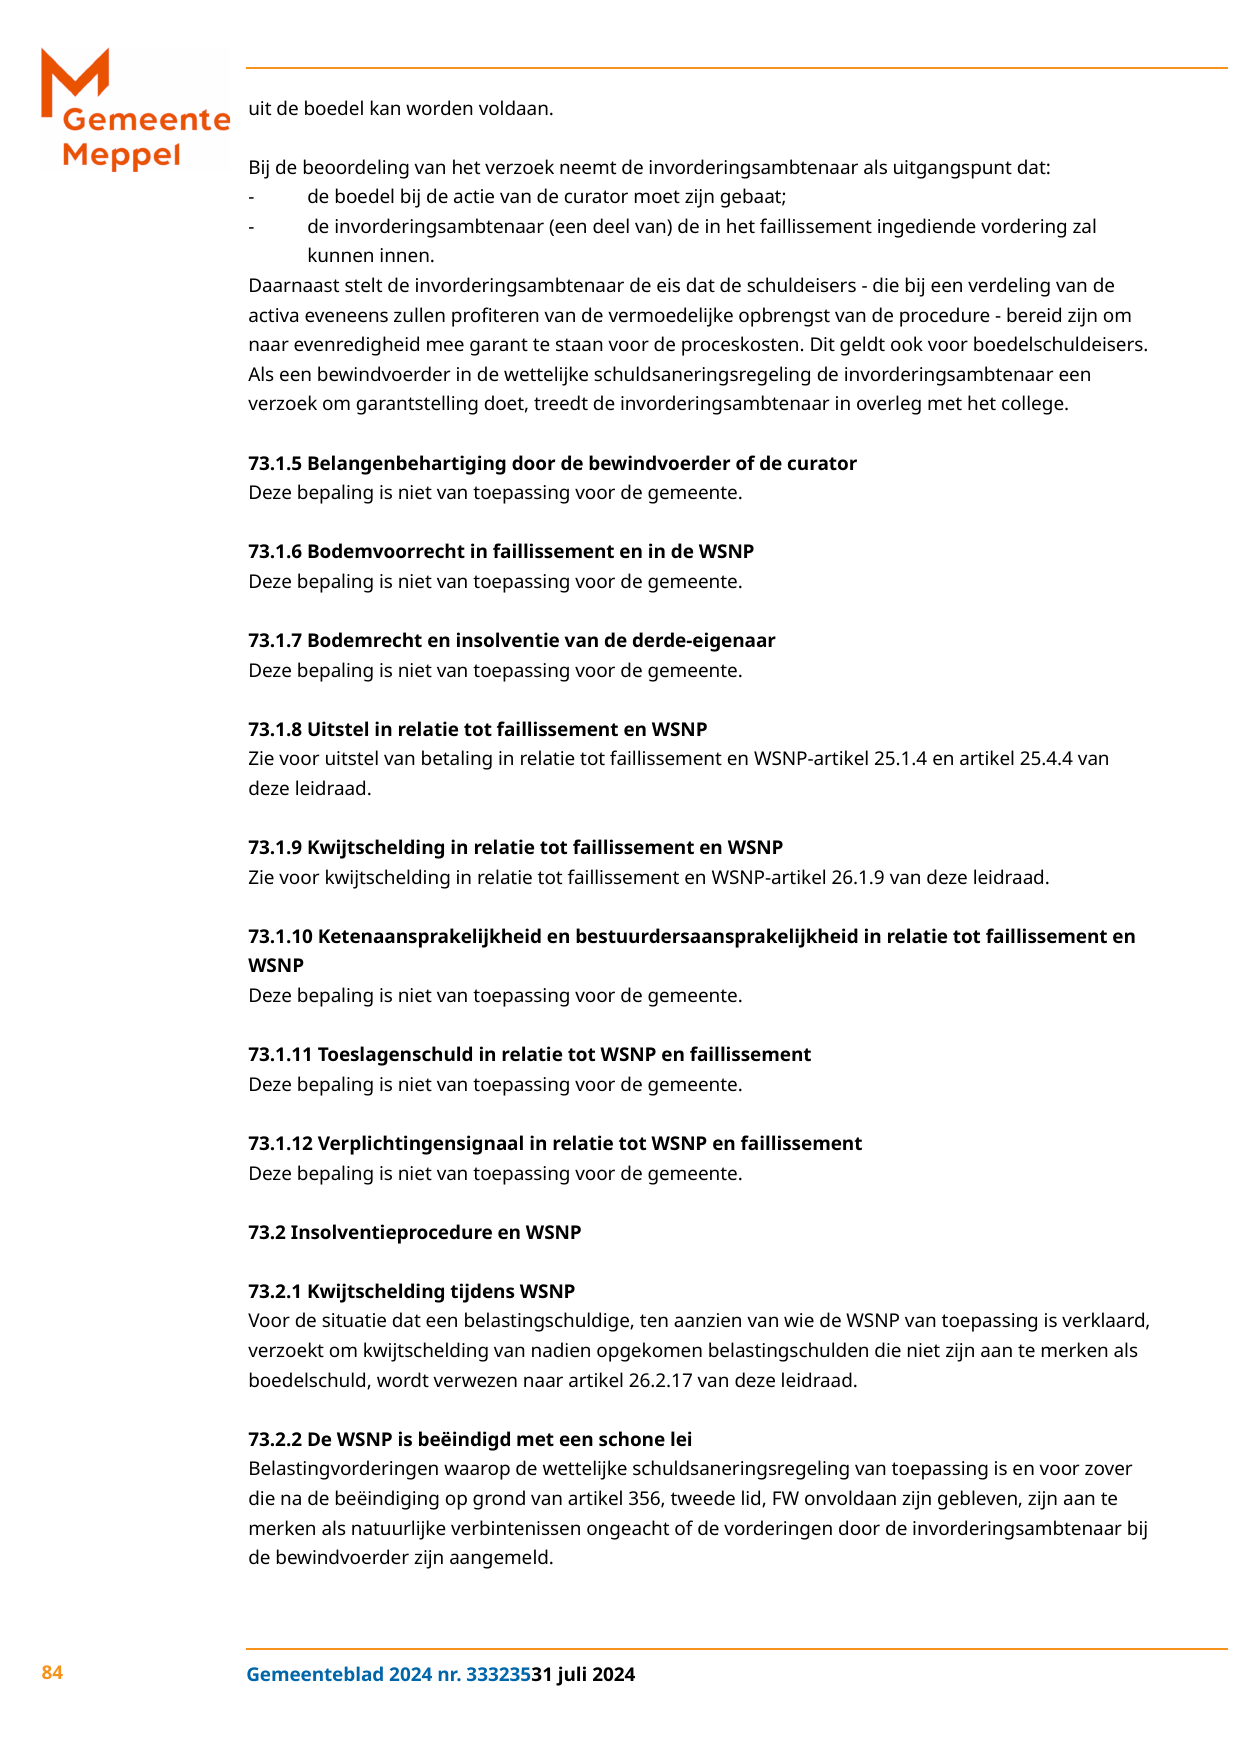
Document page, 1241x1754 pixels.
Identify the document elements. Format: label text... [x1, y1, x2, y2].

text 73.1.5 Belangenbehartiging door de bewindvoerder of de curator [248, 450, 1152, 476]
text Voor de situatie dat een belastingschuldige, ten aanzien van wie de WSNP van toepassing is verklaard, verzoekt om kwijtschelding van nadien opgekomen belastingschulden die niet zijn aan te merken als boedelschuld, wordt verwezen naar artikel 26.2.17 van deze leidraad. [248, 1308, 1152, 1393]
text 73.1.6 Bodemvoorrecht in faillissement en in de WSNP [248, 538, 1152, 564]
text 73.1.9 Kwijtschelding in relatie tot faillissement en WSNP [248, 834, 1152, 860]
text Deze bepaling is niet van toepassing voor de gemeente. [248, 1160, 1152, 1186]
text Deze bepaling is niet van toepassing voor de gemeente. [248, 479, 1152, 505]
text Deze bepaling is niet van toepassing voor de gemeente. [248, 982, 1152, 1008]
text 73.2 Insolventieprocedure en WSNP [248, 1219, 1152, 1245]
text Zie voor uitstel van betaling in relatie tot faillissement en WSNP-artikel 25.1.4 en artikel 25.4.4 van deze leidraad. [248, 746, 1152, 801]
picture [41, 47, 231, 172]
text 73.2.2 De WSNP is beëindigd met een schone lei [248, 1426, 1152, 1452]
text 73.1.7 Bodemrecht en insolventie van de derde-eigenaar [248, 627, 1152, 653]
text 73.1.8 Uitstel in relatie tot faillissement en WSNP [248, 716, 1152, 742]
text 73.2.1 Kwijtschelding tijdens WSNP [248, 1278, 1152, 1304]
text Deze bepaling is niet van toepassing voor de gemeente. [248, 568, 1152, 594]
text Bij de beoordeling van het verzoek neemt de invorderingsambtenaar als uitgangspunt dat: [248, 154, 1152, 180]
list de boedel bij de actie van de curator moet zijn gebaat; [248, 183, 1152, 209]
text Belastingvorderingen waarop de wettelijke schuldsaneringsregeling van toepassing is en voor zover die na de beëindiging op grond van artikel 356, tweede lid, FW onvoldaan zijn gebleven, zijn aan te merken als natuurlijke verbintenissen ongeacht of de vorderingen door de invorderingsambtenaar bij de bewindvoerder zijn aangemeld. [248, 1456, 1152, 1570]
text 73.1.10 Ketenaansprakelijkheid en bestuurdersaansprakelijkheid in relatie tot faillissement en WSNP [248, 923, 1152, 978]
list de invorderingsambtenaar (een deel van) de in het faillissement ingediende vordering zal kunnen innen. [248, 213, 1152, 268]
text 73.1.11 Toeslagenschuld in relatie tot WSNP en faillissement [248, 1041, 1152, 1067]
text Deze bepaling is niet van toepassing voor de gemeente. [248, 1071, 1152, 1097]
text Zie voor kwijtschelding in relatie tot faillissement en WSNP-artikel 26.1.9 van deze leidraad. [248, 864, 1152, 890]
text 73.1.12 Verplichtingensignaal in relatie tot WSNP en faillissement [248, 1130, 1152, 1156]
text uit de boedel kan worden voldaan. [248, 95, 1152, 121]
text Daarnaast stelt de invorderingsambtenaar de eis dat de schuldeisers - die bij een verdeling van de activa eveneens zullen profiteren van de vermoedelijke opbrengst van de procedure - bereid zijn om naar evenredigheid mee garant te staan voor de proceskosten. Dit geldt ook voor boedelschuldeisers. Als een bewindvoerder in de wettelijke schuldsaneringsregeling de invorderingsambtenaar een verzoek om garantstelling doet, treedt de invorderingsambtenaar in overleg met het college. [248, 272, 1152, 416]
text Deze bepaling is niet van toepassing voor de gemeente. [248, 657, 1152, 683]
